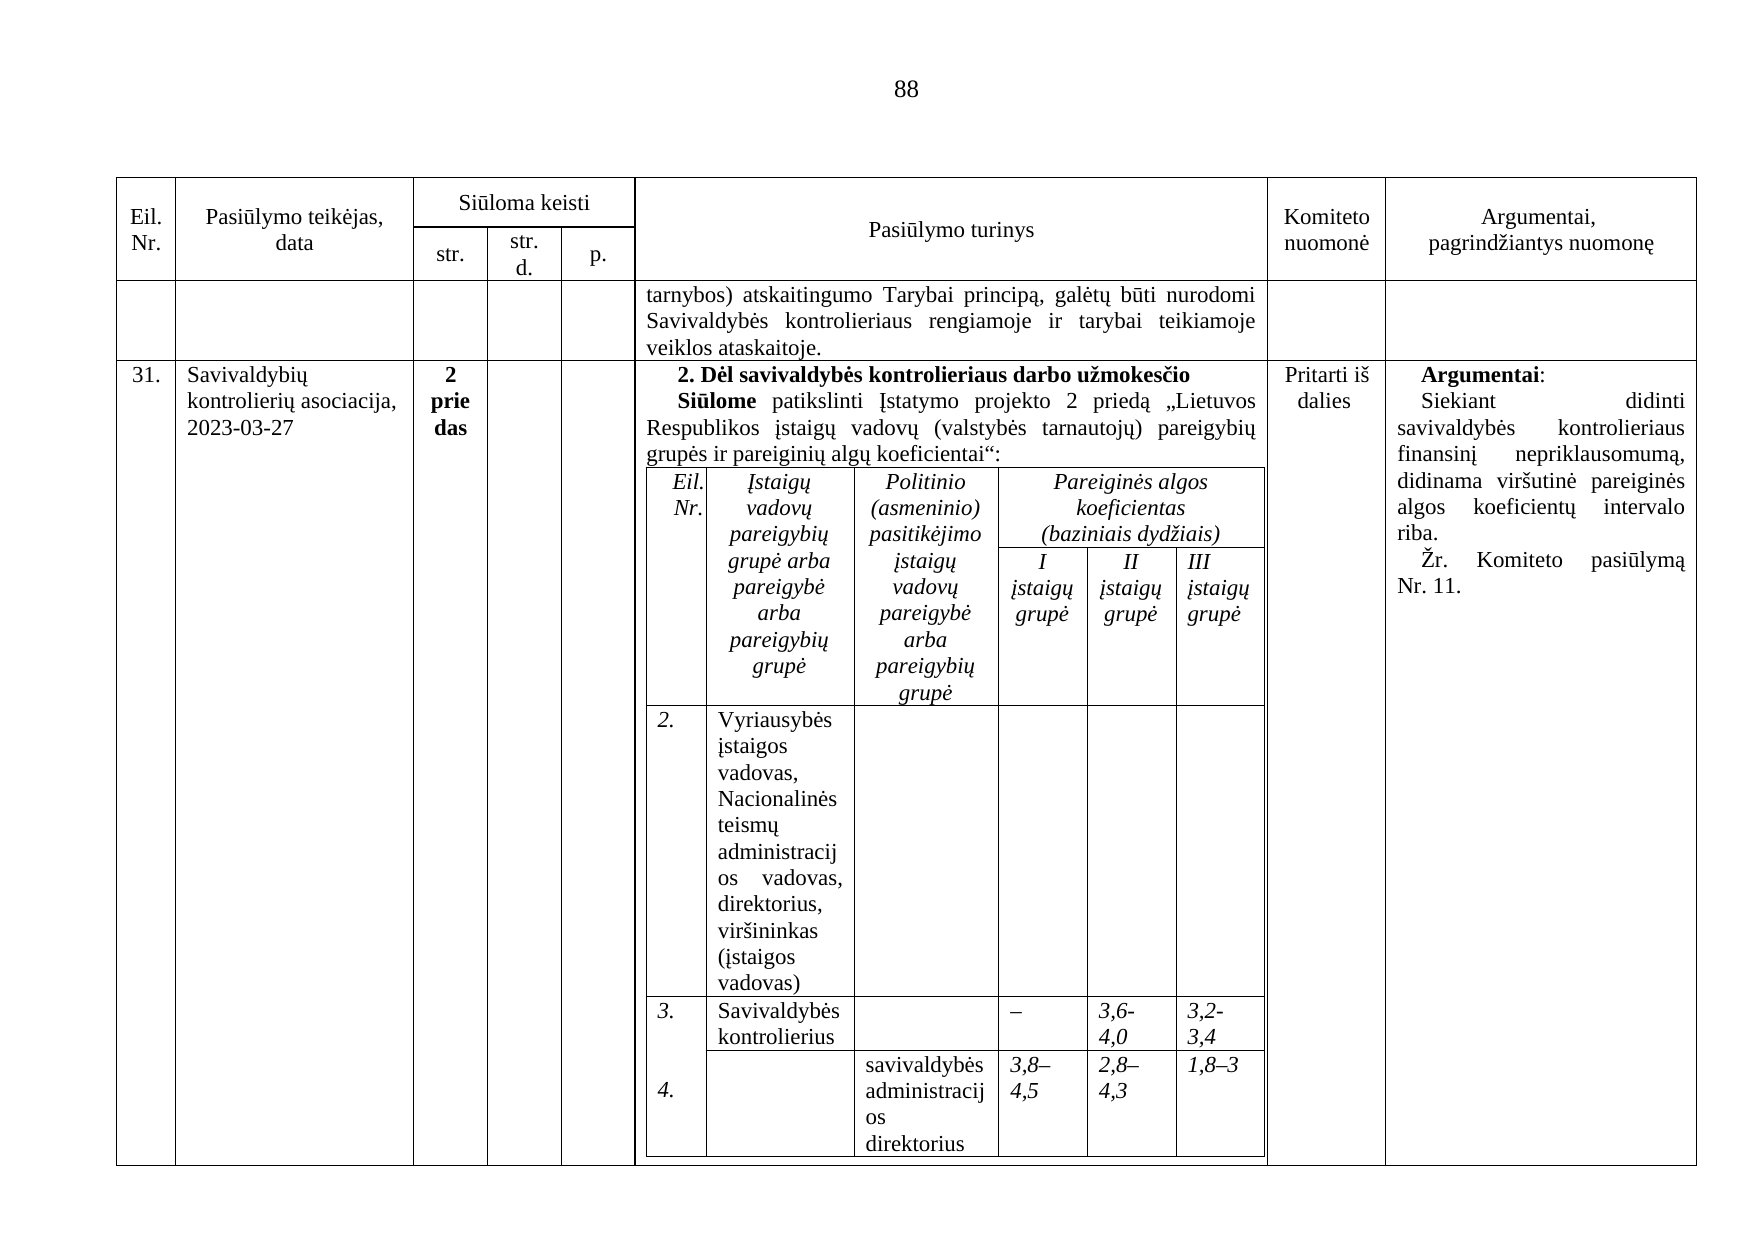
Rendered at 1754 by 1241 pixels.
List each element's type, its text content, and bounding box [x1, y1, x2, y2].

table_cell [488, 281, 561, 360]
table_cell 2. Dėl savivaldybės kontrolieriaus darbo užmokesčio Siūlome patikslinti Įstatymo projekto 2 priedą „Lietuvos Respublikos įstaigų vadovų (valstybės tarnautojų) pareigybių grupės ir pareiginių algų koeficientai“: [636, 361, 1267, 1165]
table_cell Savivaldybių kontrolierių asociacija, 2023-03-27 [176, 361, 413, 1165]
table_cell [117, 281, 175, 360]
table_cell [1386, 281, 1696, 360]
table_cell [1177, 706, 1264, 996]
table_cell 2 priedas [414, 361, 487, 1165]
table_cell [562, 361, 634, 1165]
table_cell Pritarti iš dalies [1268, 361, 1385, 1165]
table_cell tarnybos) atskaitingumo Tarybai principą, galėtų būti nurodomi Savivaldybės kontrolieriaus rengiamoje ir tarybai teikiamoje veiklos ataskaitoje. [636, 281, 1267, 360]
table_header Politinio (asmeninio) pasitikėjimo įstaigų vadovų pareigybė arba pareigybių grupė [855, 468, 998, 705]
table_cell 2. [647, 706, 706, 996]
table_header Siūloma keisti [414, 178, 634, 226]
table_header Argumentai, pagrindžiantys nuomonę [1386, 178, 1696, 280]
table_cell 2,8–4,3 [1088, 1051, 1176, 1156]
table_cell [999, 706, 1087, 996]
table_cell 1,8–3 [1177, 1051, 1264, 1156]
table_cell str. d. [488, 228, 561, 280]
table_cell savivaldybės administracijos direktorius [855, 1051, 998, 1156]
table_cell [707, 1051, 854, 1156]
table_cell Vyriausybės įstaigos vadovas, Nacionalinės teismų administracijos vadovas, direktorius, viršininkas (įstaigos vadovas) [707, 706, 854, 996]
table_header [647, 468, 706, 705]
table_cell II įstaigų grupė [1088, 548, 1176, 705]
table_header Įstaigų vadovų pareigybių grupė arba pareigybė arba pareigybių grupė [707, 468, 854, 705]
table_cell 3. 4. [647, 997, 706, 1156]
table_cell [1268, 281, 1385, 360]
table_cell Savivaldybės kontrolierius [707, 997, 854, 1049]
table_cell 3,6-4,0 [1088, 997, 1176, 1049]
table_cell [1088, 706, 1176, 996]
table_cell p. [562, 228, 634, 280]
table_header Eil. Nr. [658, 468, 706, 520]
table_cell [855, 706, 998, 996]
table_cell [488, 361, 561, 1165]
table_cell 3,2-3,4 [1177, 997, 1264, 1049]
table_cell I įstaigų grupė [999, 548, 1087, 705]
table_header Pasiūlymo turinys [636, 178, 1267, 280]
table_header Pasiūlymo teikėjas, data [176, 178, 413, 280]
table_cell III įstaigų grupė [1177, 548, 1264, 705]
table_cell [176, 281, 413, 360]
table_cell – [999, 997, 1087, 1049]
table_cell Argumentai: Siekiant didinti savivaldybės kontrolieriaus finansinį nepriklausomumą, didinama viršutinė pareiginės algos koeficientų intervalo riba. Žr. Komiteto pasiūlymą Nr. 11. [1386, 361, 1696, 1165]
table_cell 3,8–4,5 [999, 1051, 1087, 1156]
table_cell [855, 997, 998, 1049]
table_header Pareiginės algos koeficientas (baziniais dydžiais) [999, 468, 1264, 547]
table_cell [414, 281, 487, 360]
table_cell [562, 281, 634, 360]
table_cell str. [414, 228, 487, 280]
table_cell 31. [117, 361, 175, 1165]
table_header Eil. Nr. [117, 178, 175, 280]
table_header Komiteto nuomonė [1268, 178, 1385, 280]
